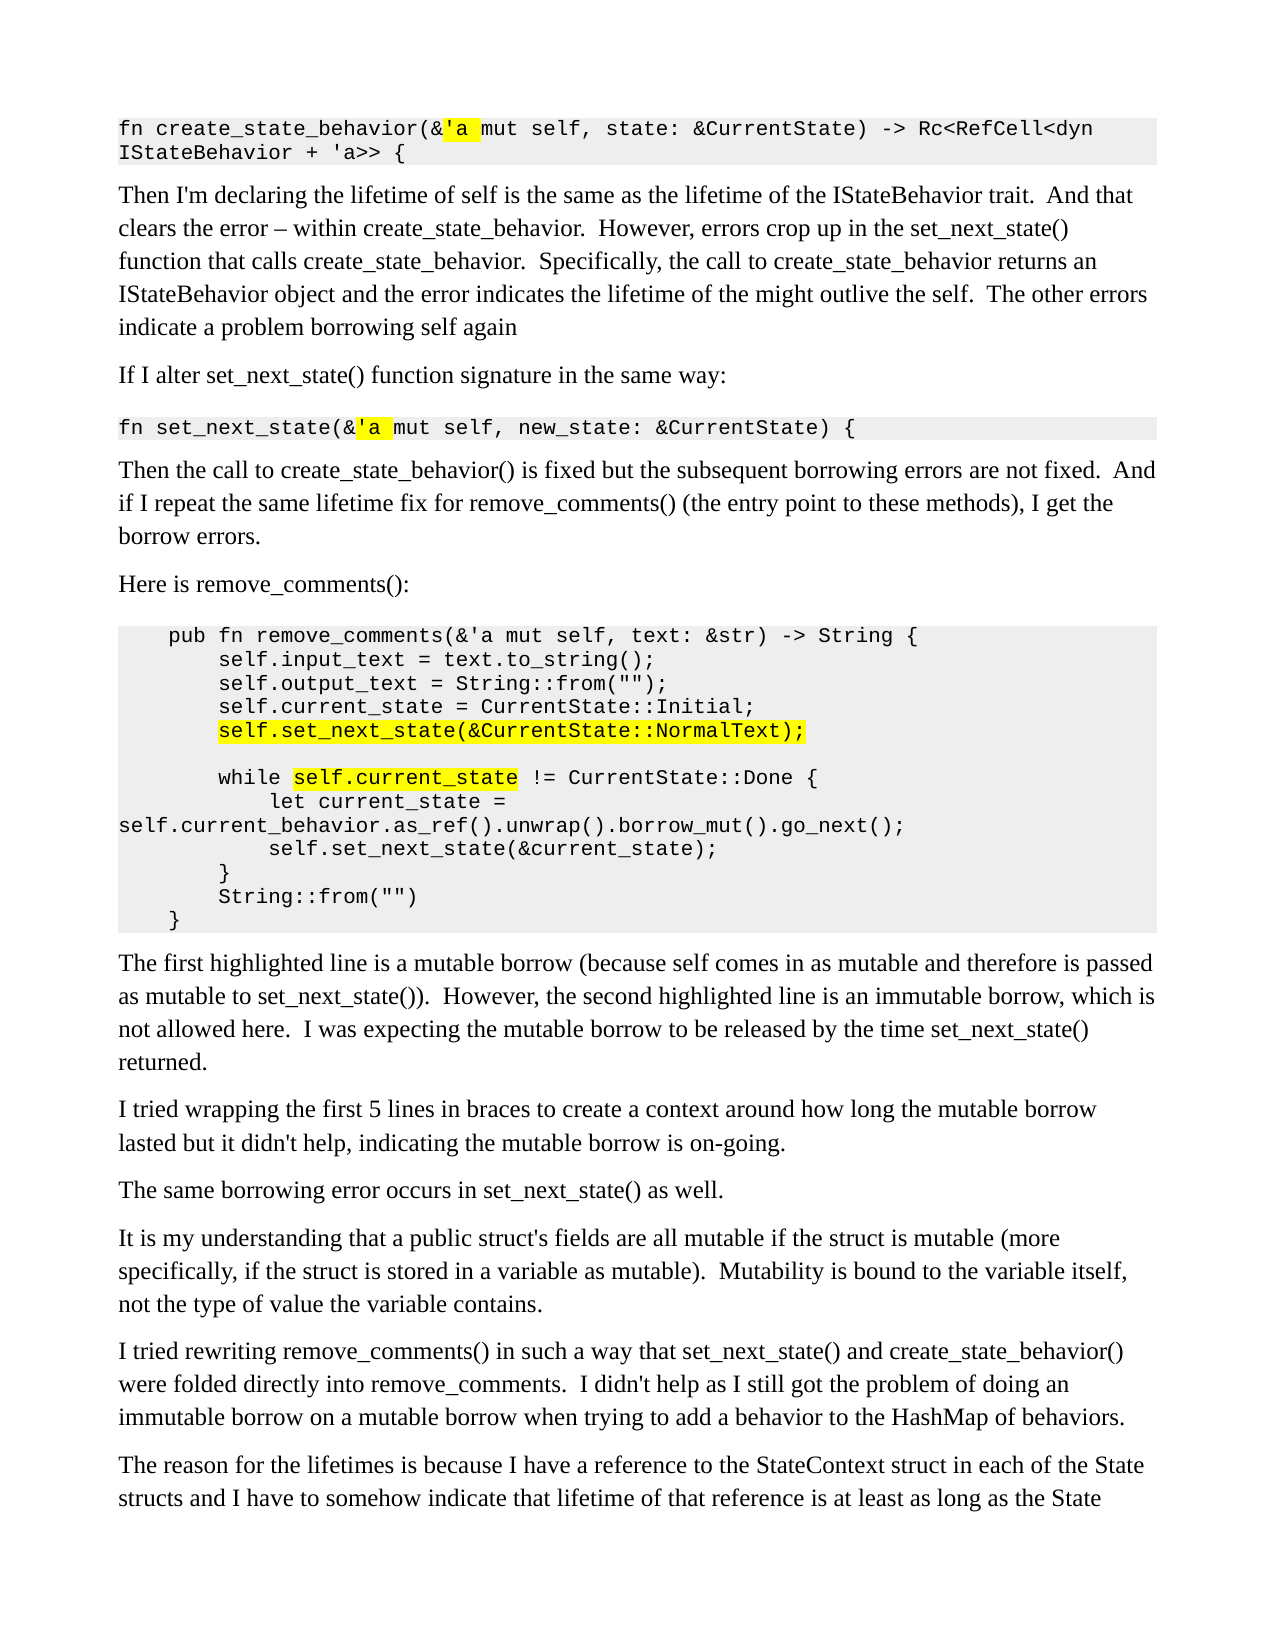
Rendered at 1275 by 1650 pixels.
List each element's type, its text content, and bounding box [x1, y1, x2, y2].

text I tried rewriting remove_comments() in such a way that set_next_state() and create_state_behavior() were folded directly into remove_comments. I didn't help as I still got the problem of doing an immutable borrow on a mutable borrow when trying to add a behavior to the HashMap of behaviors. [118, 1336, 1157, 1431]
text self.output_text = String::from(""); [118, 673, 1157, 696]
text If I alter set_next_state() function signature in the same way: [118, 360, 1157, 389]
text fn create_state_behavior(&'a mut self, state: &CurrentState) -> Rc<RefCell<dyn IStateBehavior + 'a>> { [118, 118, 1157, 165]
text It is my understanding that a public struct's fields are all mutable if the struct is mutable (more specifically, if the struct is stored in a variable as mutable). Mutability is bound to the variable itself, not the type of value the variable contains. [118, 1223, 1157, 1318]
text Here is remove_comments(): [118, 569, 1157, 598]
text let current_state = self.current_behavior.as_ref().unwrap().borrow_mut().go_next(); [118, 791, 1157, 838]
text String::from("") [118, 886, 1157, 909]
text I tried wrapping the first 5 lines in braces to create a context around how long the mutable borrow lasted but it didn't help, indicating the mutable borrow is on-going. [118, 1094, 1157, 1156]
text fn set_next_state(&'a mut self, new_state: &CurrentState) { [118, 417, 1157, 440]
text self.input_text = text.to_string(); [118, 649, 1157, 673]
text The reason for the lifetimes is because I have a reference to the StateContext struct in each of the State structs and I have to somehow indicate that lifetime of that reference is at least as long as the State [118, 1450, 1157, 1512]
text } [118, 909, 1157, 933]
text Then the call to create_state_behavior() is fixed but the subsequent borrowing errors are not fixed. And if I repeat the same lifetime fix for remove_comments() (the entry point to these methods), I get the borrow errors. [118, 455, 1157, 550]
text while self.current_state != CurrentState::Done { [118, 767, 1157, 791]
text The first highlighted line is a mutable borrow (because self comes in as mutable and therefore is passed as mutable to set_next_state()). However, the second highlighted line is an immutable borrow, which is not allowed here. I was expecting the mutable borrow to be released by the time set_next_state() returned. [118, 948, 1157, 1076]
text } [118, 862, 1157, 886]
text self.set_next_state(&current_state); [118, 838, 1157, 862]
text Then I'm declaring the lifetime of self is the same as the lifetime of the IStateBehavior trait. And that clears the error – within create_state_behavior. However, errors crop up in the set_next_state() function that calls create_state_behavior. Specifically, the call to create_state_behavior returns an IStateBehavior object and the error indicates the lifetime of the might outlive the self. The other errors indicate a problem borrowing self again [118, 180, 1157, 341]
text self.set_next_state(&CurrentState::NormalText); [118, 720, 1157, 744]
text pub fn remove_comments(&'a mut self, text: &str) -> String { [118, 626, 1157, 649]
text The same borrowing error occurs in set_next_state() as well. [118, 1175, 1157, 1204]
text self.current_state = CurrentState::Initial; [118, 696, 1157, 720]
